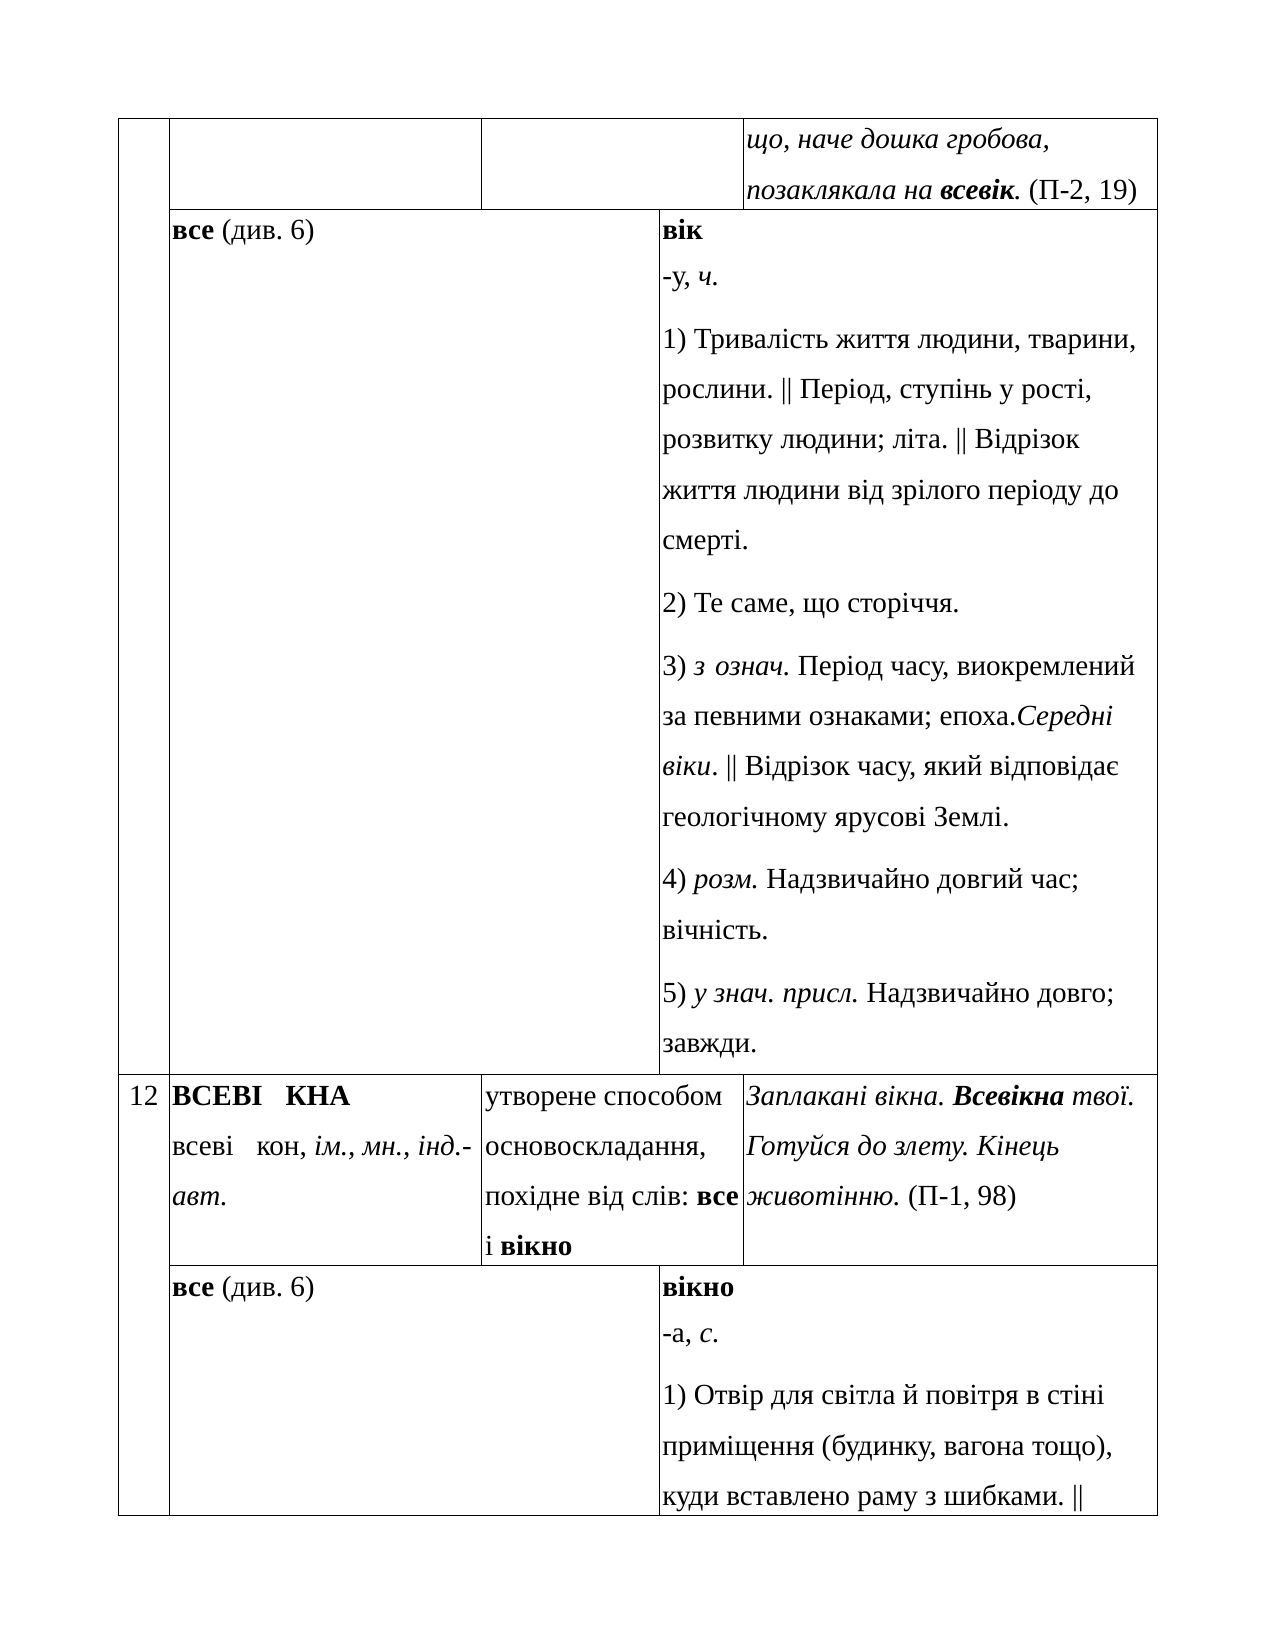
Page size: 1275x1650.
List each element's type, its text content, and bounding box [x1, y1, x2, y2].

table_cell що, наче дошка гробова, позаклякала на всевік. (П‑2, 19) [744, 119, 1157, 208]
table_cell ВсевІкна всевікон, ім., мн., інд.-авт. [170, 1075, 481, 1265]
table_cell вік -у, ч. 1) Тривалість життя людини, тварини, рослини. || Період, ступінь у рості, розвитку людини; літа. || Відрізок життя людини від зрілого періоду до смерті. 2) Те саме, що сторіччя. 3) з означ. Період часу, виокремлений за певними ознаками; епоха.Середні віки. || Відрізок часу, який відповідає геологічному ярусові Землі. 4) розм. Надзвичайно довгий час; вічність. 5) у знач. присл. Надзвичайно довго; завжди. [660, 210, 1157, 1074]
table_cell 12 [119, 1075, 169, 1515]
table_cell все (див. 6) [170, 1266, 659, 1515]
table_cell утворене способом основоскладання, похідне від слів: все і вікно [482, 1075, 743, 1265]
table_cell все (див. 6) [170, 210, 659, 1074]
table_cell [170, 119, 481, 208]
table_cell [482, 119, 743, 208]
table_cell Заплакані вікна. Всевікна твої. Готуйся до злету. Кінець животінню. (П‑1, 98) [744, 1075, 1157, 1265]
table_cell вікно -а, с. 1) Отвір для світла й повітря в стіні приміщення (будинку, вагона тощо), куди вставлено раму з шибками. || [660, 1266, 1157, 1515]
table_cell [119, 119, 169, 1074]
